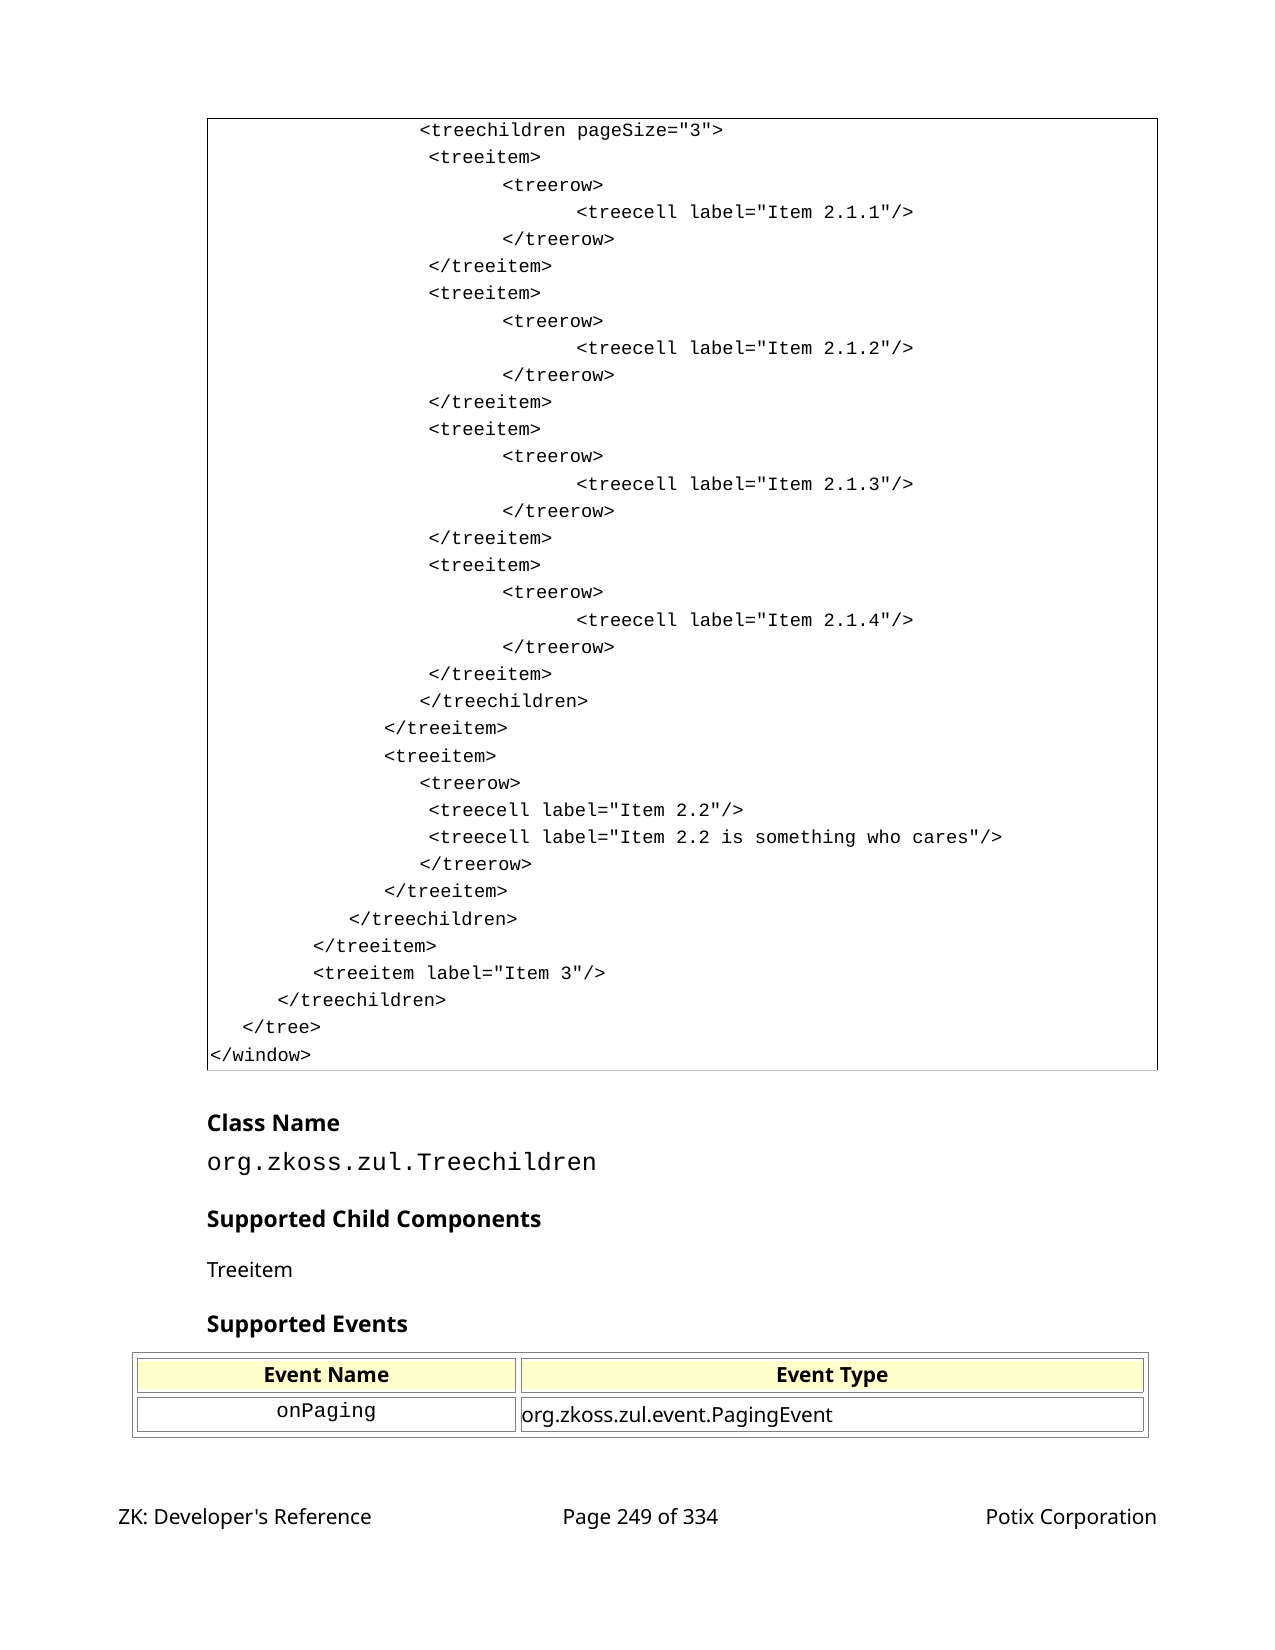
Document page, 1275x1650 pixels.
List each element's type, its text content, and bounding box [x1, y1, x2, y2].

text <treerow> [208, 172, 1157, 197]
table_cell org.zkoss.zul.event.PagingEvent [518, 1392, 1146, 1431]
text <treecell label="Item 2.1.4"/> [208, 607, 1157, 632]
text <treerow> [208, 771, 1157, 795]
text <treeitem> [208, 145, 1157, 169]
text </treechildren> [208, 988, 1157, 1012]
text <treecell label="Item 2.1.3"/> [208, 472, 1157, 496]
text <treeitem> [208, 743, 1157, 768]
subtitle Supported Child Components [207, 1203, 1157, 1234]
table_header Event Name [134, 1353, 518, 1392]
table_cell onPaging [134, 1392, 518, 1431]
text </treechildren> [208, 689, 1157, 713]
text </treeitem> [208, 879, 1157, 904]
subtitle Class Name [207, 1106, 1157, 1138]
text </treechildren> [208, 907, 1157, 931]
text </window> [208, 1042, 1157, 1070]
text <treerow> [208, 444, 1157, 469]
text <treecell label="Item 2.2 is something who cares"/> [208, 825, 1157, 849]
text <treeitem> [208, 417, 1157, 441]
text </treeitem> [208, 662, 1157, 686]
text </treerow> [208, 635, 1157, 659]
text </treerow> [208, 852, 1157, 876]
text </treerow> [208, 363, 1157, 387]
text org.zkoss.zul.Treechildren [207, 1150, 1157, 1178]
text <treeitem label="Item 3"/> [208, 961, 1157, 985]
text </tree> [208, 1015, 1157, 1039]
text <treecell label="Item 2.1.1"/> [208, 200, 1157, 224]
text </treeitem> [208, 390, 1157, 414]
text <treerow> [208, 580, 1157, 604]
table_header Event Type [518, 1353, 1146, 1392]
text </treerow> [208, 499, 1157, 523]
text <treeitem> [208, 281, 1157, 306]
text </treeitem> [208, 254, 1157, 278]
text </treerow> [208, 227, 1157, 251]
text <treechildren pageSize="3"> [208, 119, 1157, 142]
text </treeitem> [208, 934, 1157, 958]
text <treecell label="Item 2.2"/> [208, 798, 1157, 822]
text <treerow> [208, 308, 1157, 333]
text </treeitem> [208, 526, 1157, 550]
subtitle Supported Events [207, 1308, 1157, 1340]
text </treeitem> [208, 716, 1157, 741]
text Treeitem [207, 1255, 1157, 1283]
text <treecell label="Item 2.1.2"/> [208, 336, 1157, 360]
text <treeitem> [208, 553, 1157, 577]
